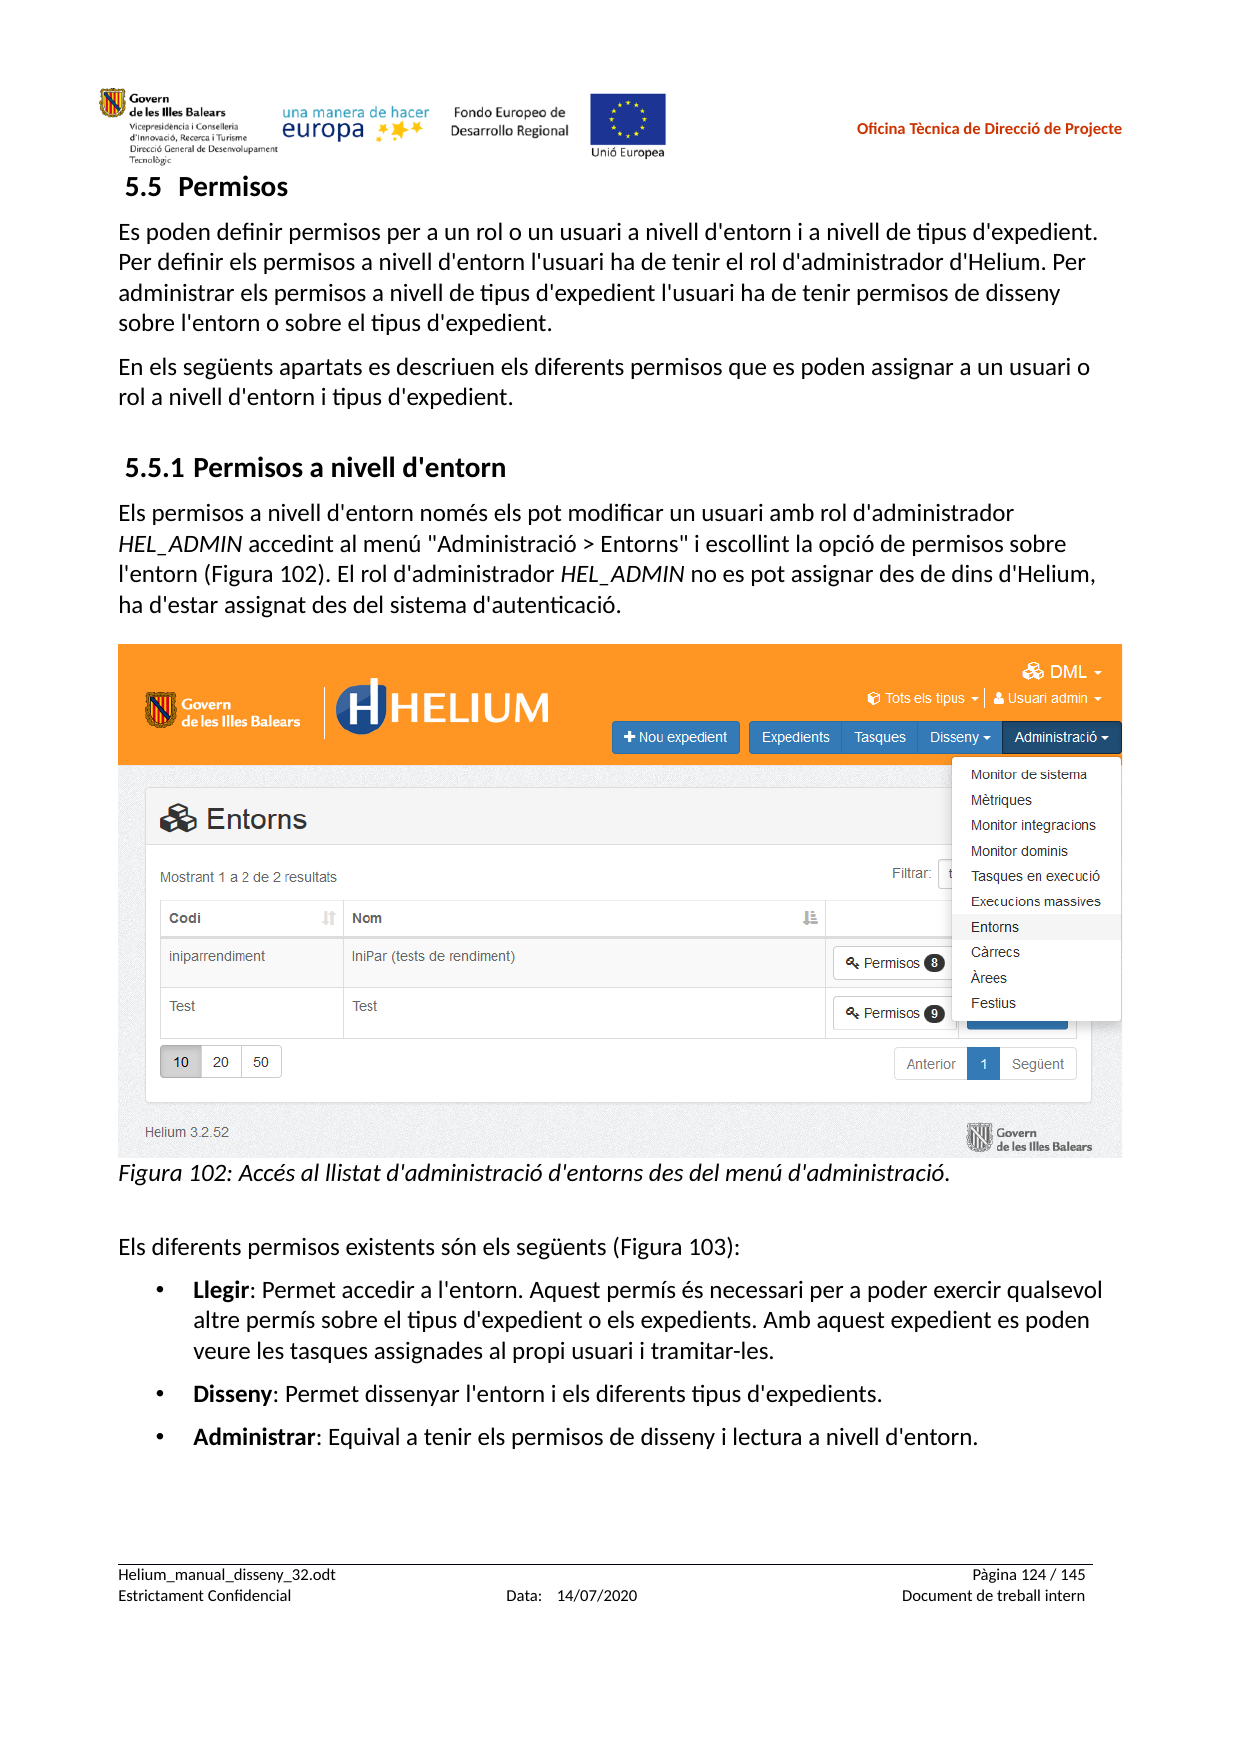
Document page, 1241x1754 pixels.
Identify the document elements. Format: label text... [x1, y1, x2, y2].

subtitle Permisos a nivell d'entorn [118, 449, 1122, 485]
text Els diferents permisos existents són els següents (Figura 103): [118, 1231, 1122, 1262]
subtitle Permisos [118, 168, 1122, 203]
text Figura 102: Accés al llistat d'administració d'entorns des del menú d'administració. [118, 1158, 1122, 1188]
list Llegir: Permet accedir a l'entorn. Aquest permís és necessari per a poder exercir qualsevol altre permís sobre el tipus d'expedient o els expedients. Amb aquest expedient es poden veure les tasques assignades al propi usuari i tramitar-les. [156, 1274, 1122, 1366]
text Els permisos a nivell d'entorn només els pot modificar un usuari amb rol d'administrador HEL_ADMIN accedint al menú "Administració > Entorns" i escollint la opció de permisos sobre l'entorn (Figura 102). El rol d'administrador HEL_ADMIN no es pot assignar des de dins d'Helium, ha d'estar assignat des del sistema d'autenticació. [118, 497, 1122, 619]
list Disseny: Permet dissenyar l'entorn i els diferents tipus d'expedients. [156, 1378, 1122, 1409]
picture [99, 87, 668, 166]
picture [118, 644, 1123, 1158]
list Administrar: Equival a tenir els permisos de disseny i lectura a nivell d'entorn. [156, 1421, 1122, 1452]
text En els següents apartats es descriuen els diferents permisos que es poden assignar a un usuari o rol a nivell d'entorn i tipus d'expedient. [118, 351, 1122, 412]
text Es poden definir permisos per a un rol o un usuari a nivell d'entorn i a nivell de tipus d'expedient. Per definir els permisos a nivell d'entorn l'usuari ha de tenir el rol d'administrador d'Helium. Per administrar els permisos a nivell de tipus d'expedient l'usuari ha de tenir permisos de disseny sobre l'entorn o sobre el tipus d'expedient. [118, 216, 1122, 338]
